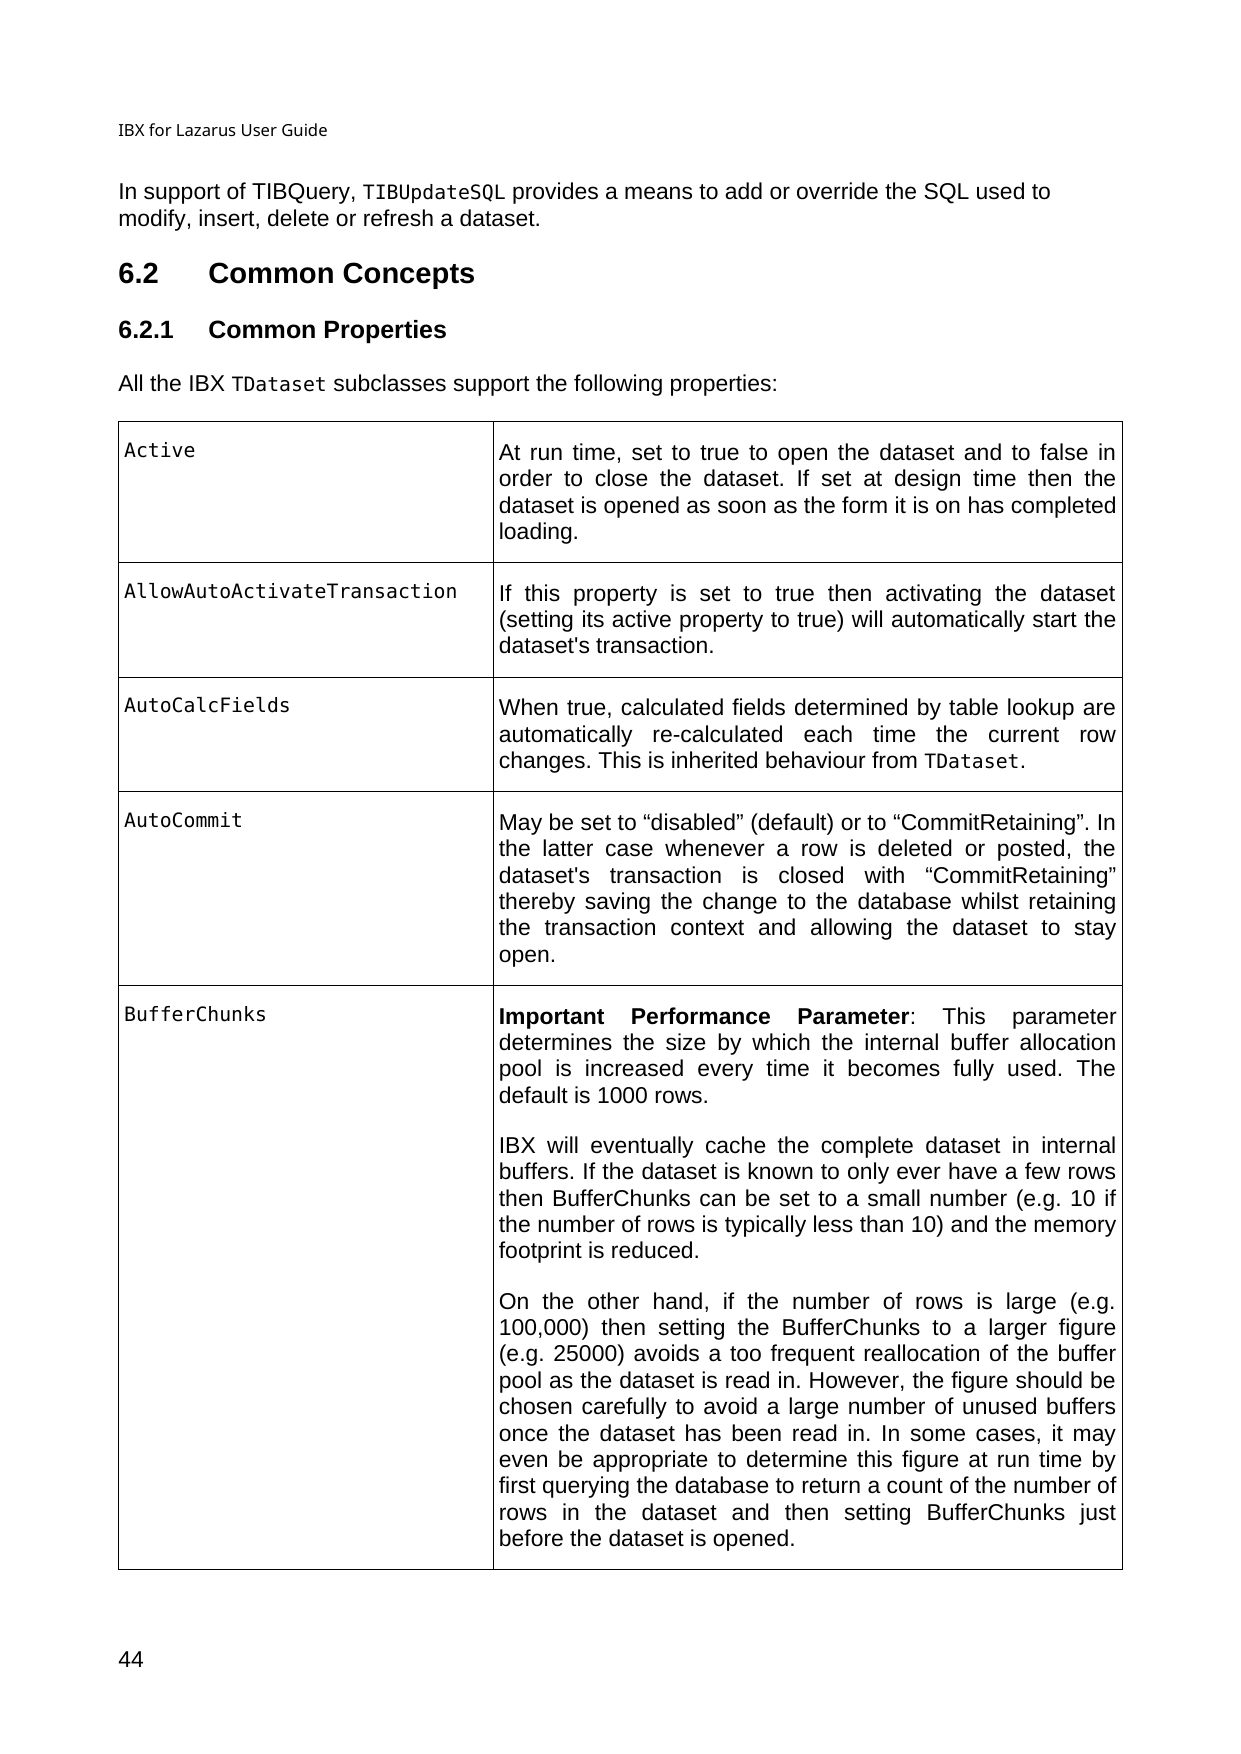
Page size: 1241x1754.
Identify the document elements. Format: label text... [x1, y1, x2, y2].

table_cell AutoCalcFields [119, 678, 493, 791]
table_header Active [119, 422, 493, 562]
table_cell When true, calculated fields determined by table lookup are automatically re-calculated each time the current row changes. This is inherited behaviour from TDataset. [494, 678, 1122, 791]
table_cell AllowAutoActivateTransaction [119, 563, 493, 677]
table_cell May be set to “disabled” (default) or to “CommitRetaining”. In the latter case whenever a row is deleted or posted, the dataset's transaction is closed with “CommitRetaining” thereby saving the change to the database whilst retaining the transaction context and allowing the dataset to stay open. [494, 792, 1122, 985]
text In support of TIBQuery, TIBUpdateSQL provides a means to add or override the SQL used to modify, insert, delete or refresh a dataset. [118, 178, 1122, 231]
table_header At run time, set to true to open the dataset and to false in order to close the dataset. If set at design time then the dataset is opened as soon as the form it is on has completed loading. [494, 422, 1122, 562]
text All the IBX TDataset subclasses support the following properties: [118, 370, 1122, 396]
table_cell AutoCommit [119, 792, 493, 985]
table_cell BufferChunks [119, 986, 493, 1569]
subtitle Common Properties [118, 315, 1122, 344]
table_cell If this property is set to true then activating the dataset (setting its active property to true) will automatically start the dataset's transaction. [494, 563, 1122, 677]
table_cell Important Performance Parameter: This parameter determines the size by which the internal buffer allocation pool is increased every time it becomes fully used. The default is 1000 rows. IBX will eventually cache the complete dataset in internal buffers. If the dataset is known to only ever have a few rows then BufferChunks can be set to a small number (e.g. 10 if the number of rows is typically less than 10) and the memory footprint is reduced. On the other hand, if the number of rows is large (e.g. 100,000) then setting the BufferChunks to a larger figure (e.g. 25000) avoids a too frequent reallocation of the buffer pool as the dataset is read in. However, the figure should be chosen carefully to avoid a large number of unused buffers once the dataset has been read in. In some cases, it may even be appropriate to determine this figure at run time by first querying the database to return a count of the number of rows in the dataset and then setting BufferChunks just before the dataset is opened. [494, 986, 1122, 1569]
subtitle Common Concepts [118, 256, 1122, 290]
